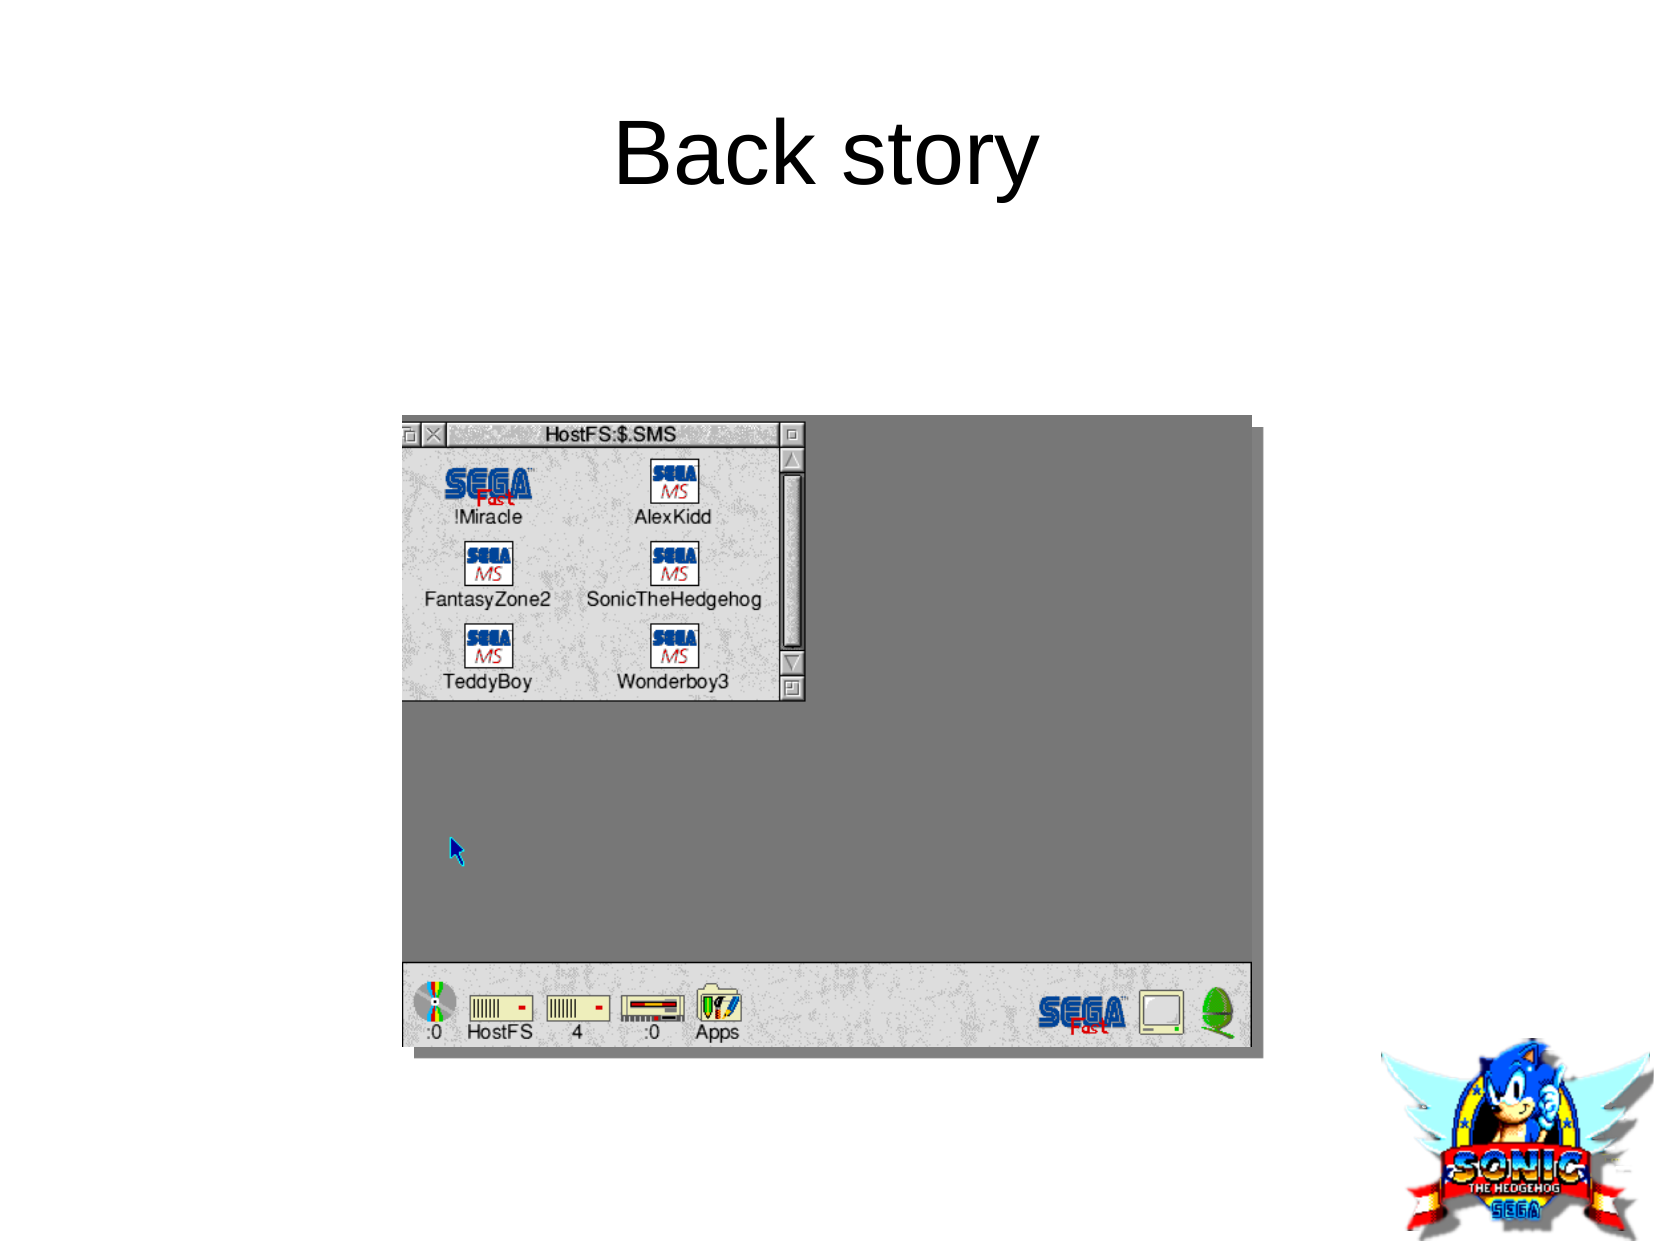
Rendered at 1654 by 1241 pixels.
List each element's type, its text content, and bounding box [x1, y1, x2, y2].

title Back story [82, 49, 1571, 257]
picture [402, 415, 1252, 1048]
picture [1381, 1038, 1650, 1231]
